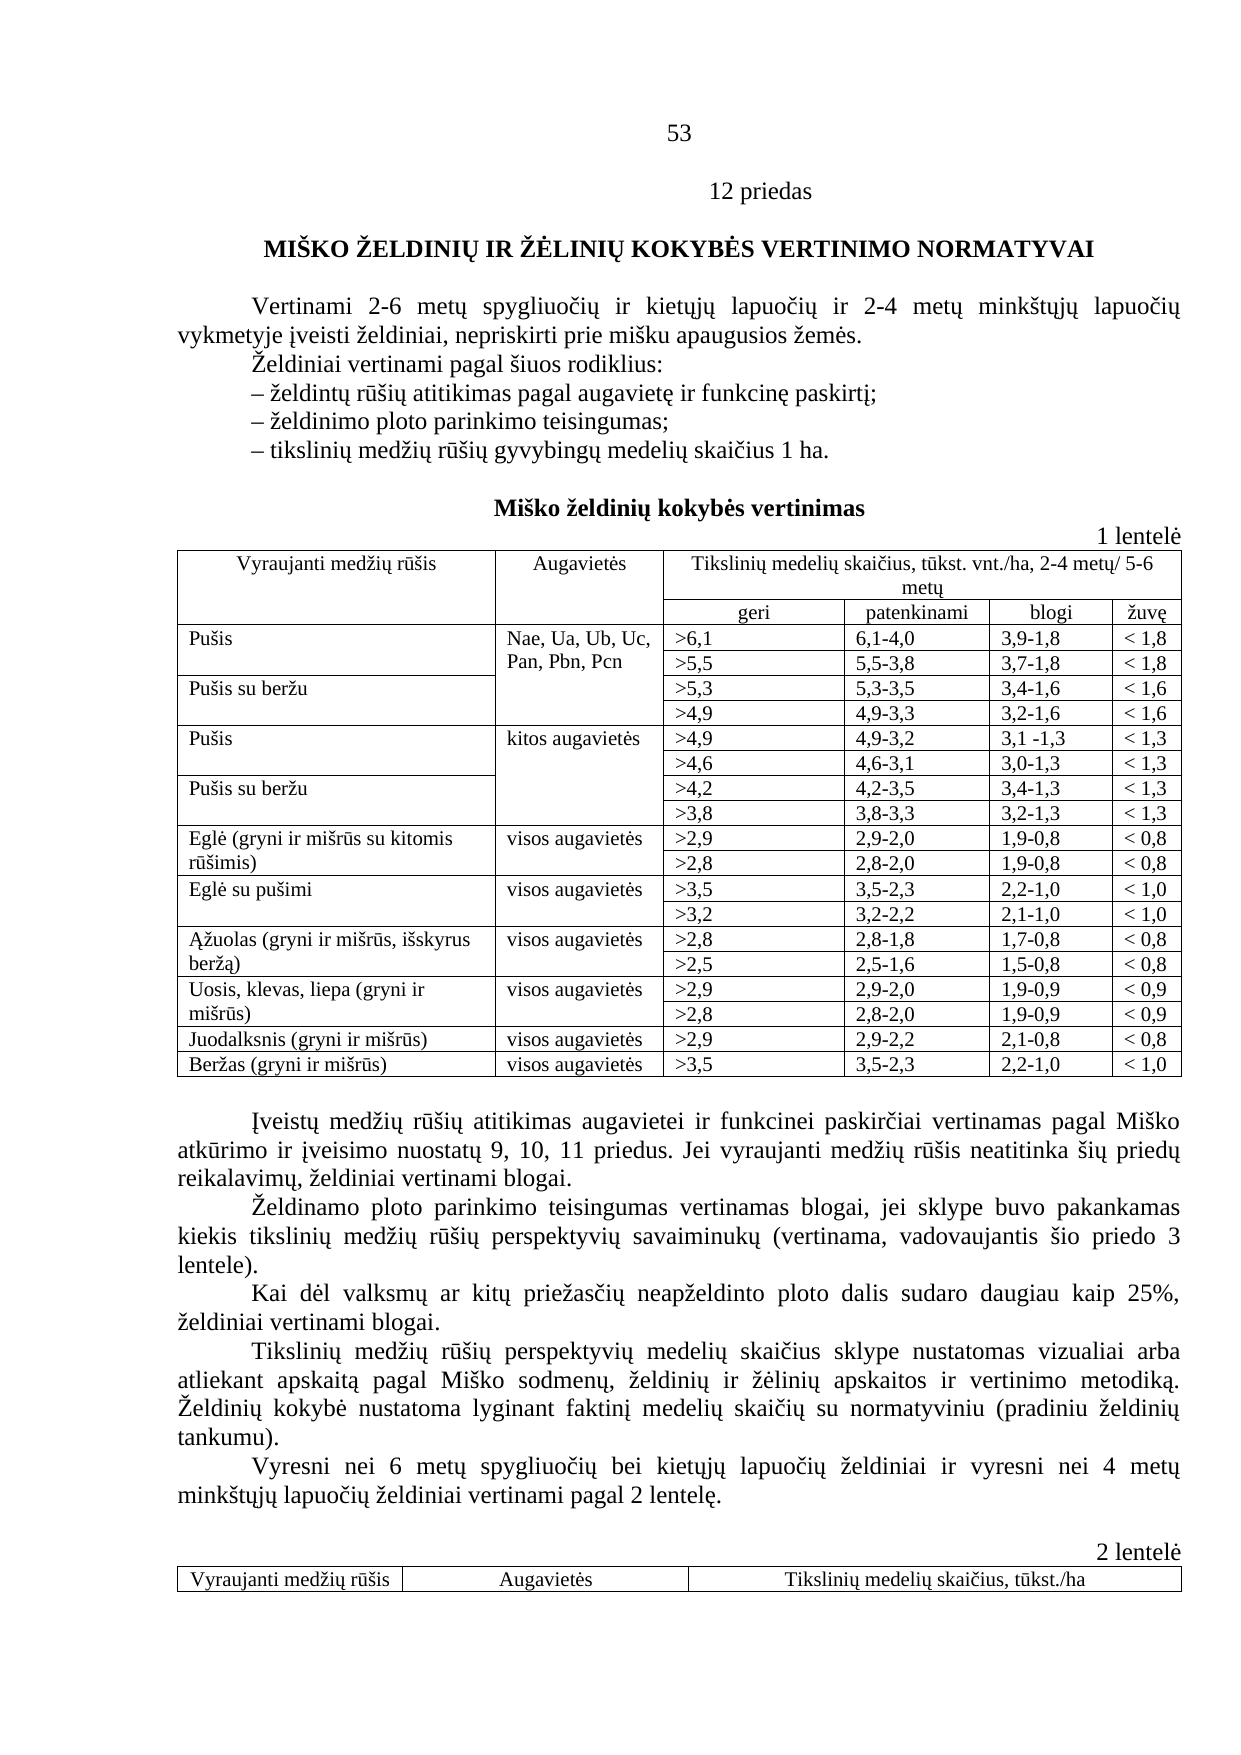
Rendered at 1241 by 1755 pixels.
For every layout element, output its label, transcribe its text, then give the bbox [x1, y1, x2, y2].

table_cell < 1,0 [1113, 1052, 1181, 1076]
table_cell >4,9 [664, 701, 844, 725]
table_cell 2,5-1,6 [845, 952, 989, 976]
table_cell 4,6-3,1 [845, 751, 989, 775]
table_cell Nae, Ua, Ub, Uc, Pan, Pbn, Pcn [496, 625, 663, 725]
table_cell visos augavietės [496, 1052, 663, 1076]
table_cell Ąžuolas (gryni ir mišrūs, išskyrus beržą) [178, 927, 495, 976]
table_cell visos augavietės [496, 927, 663, 976]
table_cell 3,8-3,3 [845, 801, 989, 825]
table_cell 3,9-1,8 [990, 625, 1112, 649]
table_cell Pušis [178, 625, 495, 674]
table_cell 3,2-1,6 [990, 701, 1112, 725]
text 2 lentelė [177, 1537, 1181, 1566]
table_cell < 0,8 [1113, 851, 1181, 875]
table_cell 3,7-1,8 [990, 651, 1112, 674]
table_cell 2,8-2,0 [845, 1002, 989, 1026]
table_cell >5,5 [664, 651, 844, 674]
table_header Augavietės [496, 551, 663, 624]
table_cell < 0,8 [1113, 1027, 1181, 1051]
table_cell >4,6 [664, 751, 844, 775]
table_cell 2,9-2,0 [845, 826, 989, 850]
table_header Vyraujanti medžių rūšis [178, 551, 495, 624]
table_cell 4,2-3,5 [845, 776, 989, 800]
table_cell 2,1-0,8 [990, 1027, 1112, 1051]
table_cell 5,3-3,5 [845, 676, 989, 700]
table_cell Pušis su beržu [178, 776, 495, 825]
table_cell geri [664, 600, 844, 624]
text Vyresni nei 6 metų spygliuočių bei kietųjų lapuočių želdiniai ir vyresni nei 4 metų minkštųjų lapuočių želdiniai vertinami pagal 2 lentelę. [177, 1451, 1181, 1508]
table_cell >2,9 [664, 977, 844, 1001]
table_cell >2,9 [664, 826, 844, 850]
text Tikslinių medžių rūšių perspektyvių medelių skaičius sklype nustatomas vizualiai arba atliekant apskaitą pagal Miško sodmenų, želdinių ir žėlinių apskaitos ir vertinimo metodiką. Želdinių kokybė nustatoma lyginant faktinį medelių skaičių su normatyviniu (pradiniu želdinių tankumu). [177, 1336, 1181, 1451]
table_cell >2,9 [664, 1027, 844, 1051]
text Želdinamo ploto parinkimo teisingumas vertinamas blogai, jei sklype buvo pakankamas kiekis tikslinių medžių rūšių perspektyvių savaiminukų (vertinama, vadovaujantis šio priedo 3 lentele). [177, 1192, 1181, 1278]
table_cell visos augavietės [496, 1027, 663, 1051]
table_cell 1,9-0,9 [990, 1002, 1112, 1026]
text Kai dėl valksmų ar kitų priežasčių neapželdinto ploto dalis sudaro daugiau kaip 25%, želdiniai vertinami blogai. [177, 1278, 1181, 1336]
table_cell 1,9-0,8 [990, 826, 1112, 850]
table_cell 5,5-3,8 [845, 651, 989, 674]
table_cell >3,2 [664, 902, 844, 926]
table_cell Eglė su pušimi [178, 876, 495, 926]
table_cell 3,0-1,3 [990, 751, 1112, 775]
table_cell 3,4-1,6 [990, 676, 1112, 700]
table_cell Pušis su beržu [178, 676, 495, 725]
table_cell 1,9-0,8 [990, 851, 1112, 875]
table_cell 4,9-3,2 [845, 726, 989, 750]
text Želdiniai vertinami pagal šiuos rodiklius: [177, 349, 1181, 378]
table_cell < 1,3 [1113, 776, 1181, 800]
table_header Vyraujanti medžių rūšis [178, 1567, 402, 1591]
table_cell < 0,9 [1113, 1002, 1181, 1026]
text 12 priedas [177, 176, 1181, 205]
table_cell >3,8 [664, 801, 844, 825]
table_cell < 1,0 [1113, 876, 1181, 901]
table_cell < 0,8 [1113, 826, 1181, 850]
table_cell 2,2-1,0 [990, 1052, 1112, 1076]
table_cell kitos augavietės [496, 726, 663, 825]
table_cell < 1,0 [1113, 902, 1181, 926]
table_cell >2,8 [664, 927, 844, 951]
table_cell 3,1 -1,3 [990, 726, 1112, 750]
table_cell žuvę [1113, 600, 1181, 624]
text – tikslinių medžių rūšių gyvybingų medelių skaičius 1 ha. [177, 435, 1181, 464]
table_cell Eglė (gryni ir mišrūs su kitomis rūšimis) [178, 826, 495, 875]
table_cell < 1,3 [1113, 801, 1181, 825]
table_cell 3,5-2,3 [845, 876, 989, 901]
table_cell >3,5 [664, 1052, 844, 1076]
text Vertinami 2-6 metų spygliuočių ir kietųjų lapuočių ir 2-4 metų minkštųjų lapuočių vykmetyje įveisti želdiniai, nepriskirti prie mišku apaugusios žemės. [177, 291, 1181, 349]
table_cell >3,5 [664, 876, 844, 901]
table_cell 3,5-2,3 [845, 1052, 989, 1076]
text 1 lentelė [177, 521, 1181, 550]
table_cell >4,2 [664, 776, 844, 800]
table_cell 2,9-2,0 [845, 977, 989, 1001]
table_cell >6,1 [664, 625, 844, 649]
text Miško želdinių kokybės vertinimas [177, 493, 1181, 521]
table_cell visos augavietės [496, 977, 663, 1026]
table_cell < 0,8 [1113, 952, 1181, 976]
table_cell 1,5-0,8 [990, 952, 1112, 976]
table_cell 4,9-3,3 [845, 701, 989, 725]
table_cell Uosis, klevas, liepa (gryni ir mišrūs) [178, 977, 495, 1026]
table_cell >4,9 [664, 726, 844, 750]
table_header Tikslinių medelių skaičius, tūkst. vnt./ha, 2-4 metų/ 5-6 metų [664, 551, 1181, 599]
table_cell >2,8 [664, 1002, 844, 1026]
table_cell < 1,6 [1113, 676, 1181, 700]
table_cell 3,4-1,3 [990, 776, 1112, 800]
text – želdintų rūšių atitikimas pagal augavietę ir funkcinę paskirtį; [177, 378, 1181, 406]
table_cell 2,1-1,0 [990, 902, 1112, 926]
table_cell visos augavietės [496, 876, 663, 926]
text MIŠKO ŽELDINIŲ IR ŽĖLINIŲ KOKYBĖS VERTINIMO NORMATYVAI [177, 234, 1181, 263]
table_cell patenkinami [845, 600, 989, 624]
table_cell 6,1-4,0 [845, 625, 989, 649]
table_cell < 1,3 [1113, 751, 1181, 775]
table_cell Juodalksnis (gryni ir mišrūs) [178, 1027, 495, 1051]
table_cell Beržas (gryni ir mišrūs) [178, 1052, 495, 1076]
table_cell 2,8-2,0 [845, 851, 989, 875]
table_cell 3,2-1,3 [990, 801, 1112, 825]
table_cell blogi [990, 600, 1112, 624]
table_cell < 0,9 [1113, 977, 1181, 1001]
table_cell < 1,6 [1113, 701, 1181, 725]
table_header Tikslinių medelių skaičius, tūkst./ha [689, 1567, 1181, 1591]
table_cell 1,9-0,9 [990, 977, 1112, 1001]
table_cell < 1,8 [1113, 651, 1181, 674]
table_cell >5,3 [664, 676, 844, 700]
table_cell >2,5 [664, 952, 844, 976]
table_cell Pušis [178, 726, 495, 775]
text Įveistų medžių rūšių atitikimas augavietei ir funkcinei paskirčiai vertinamas pagal Miško atkūrimo ir įveisimo nuostatų 9, 10, 11 priedus. Jei vyraujanti medžių rūšis neatitinka šių priedų reikalavimų, želdiniai vertinami blogai. [177, 1106, 1181, 1192]
table_cell 3,2-2,2 [845, 902, 989, 926]
table_cell 2,9-2,2 [845, 1027, 989, 1051]
text – želdinimo ploto parinkimo teisingumas; [177, 406, 1181, 435]
table_cell < 1,8 [1113, 625, 1181, 649]
table_cell 2,2-1,0 [990, 876, 1112, 901]
table_cell 1,7-0,8 [990, 927, 1112, 951]
table_cell visos augavietės [496, 826, 663, 875]
table_cell 2,8-1,8 [845, 927, 989, 951]
table_cell < 1,3 [1113, 726, 1181, 750]
table_header Augavietės [403, 1567, 688, 1591]
table_cell < 0,8 [1113, 927, 1181, 951]
table_cell >2,8 [664, 851, 844, 875]
